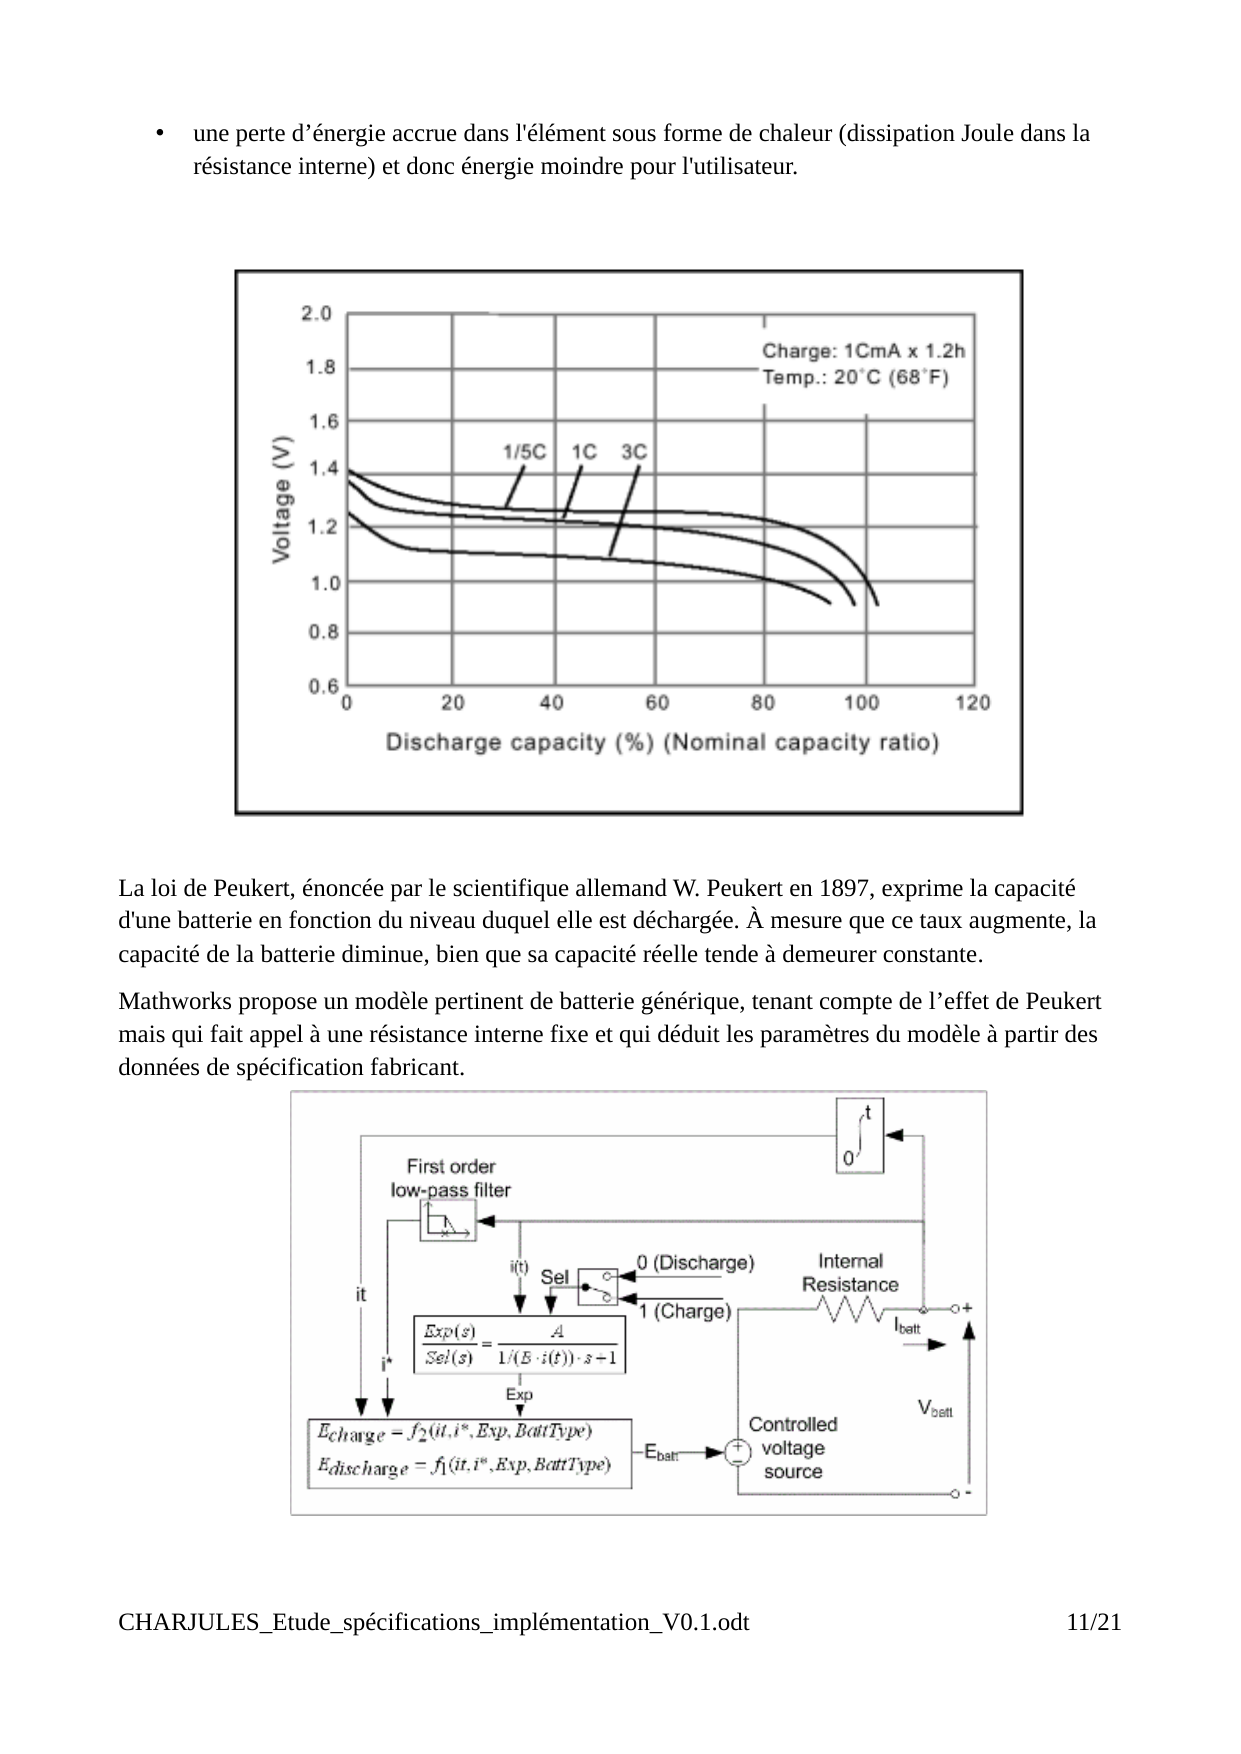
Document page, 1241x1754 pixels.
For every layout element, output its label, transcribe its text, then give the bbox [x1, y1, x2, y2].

list une perte d’énergie accrue dans l'élément sous forme de chaleur (dissipation Joule dans la résistance interne) et donc énergie moindre pour l'utilisateur. [156, 118, 1122, 180]
picture [290, 1090, 988, 1516]
text La loi de Peukert, énoncée par le scientifique allemand W. Peukert en 1897, exprime la capacité d'une batterie en fonction du niveau duquel elle est déchargée. À mesure que ce taux augmente, la capacité de la batterie diminue, bien que sa capacité réelle tende à demeurer constante. [118, 873, 1122, 967]
text Mathworks propose un modèle pertinent de batterie générique, tenant compte de l’effet de Peukert mais qui fait appel à une résistance interne fixe et qui déduit les paramètres du modèle à partir des données de spécification fabricant. [118, 986, 1122, 1081]
picture [229, 265, 1029, 821]
